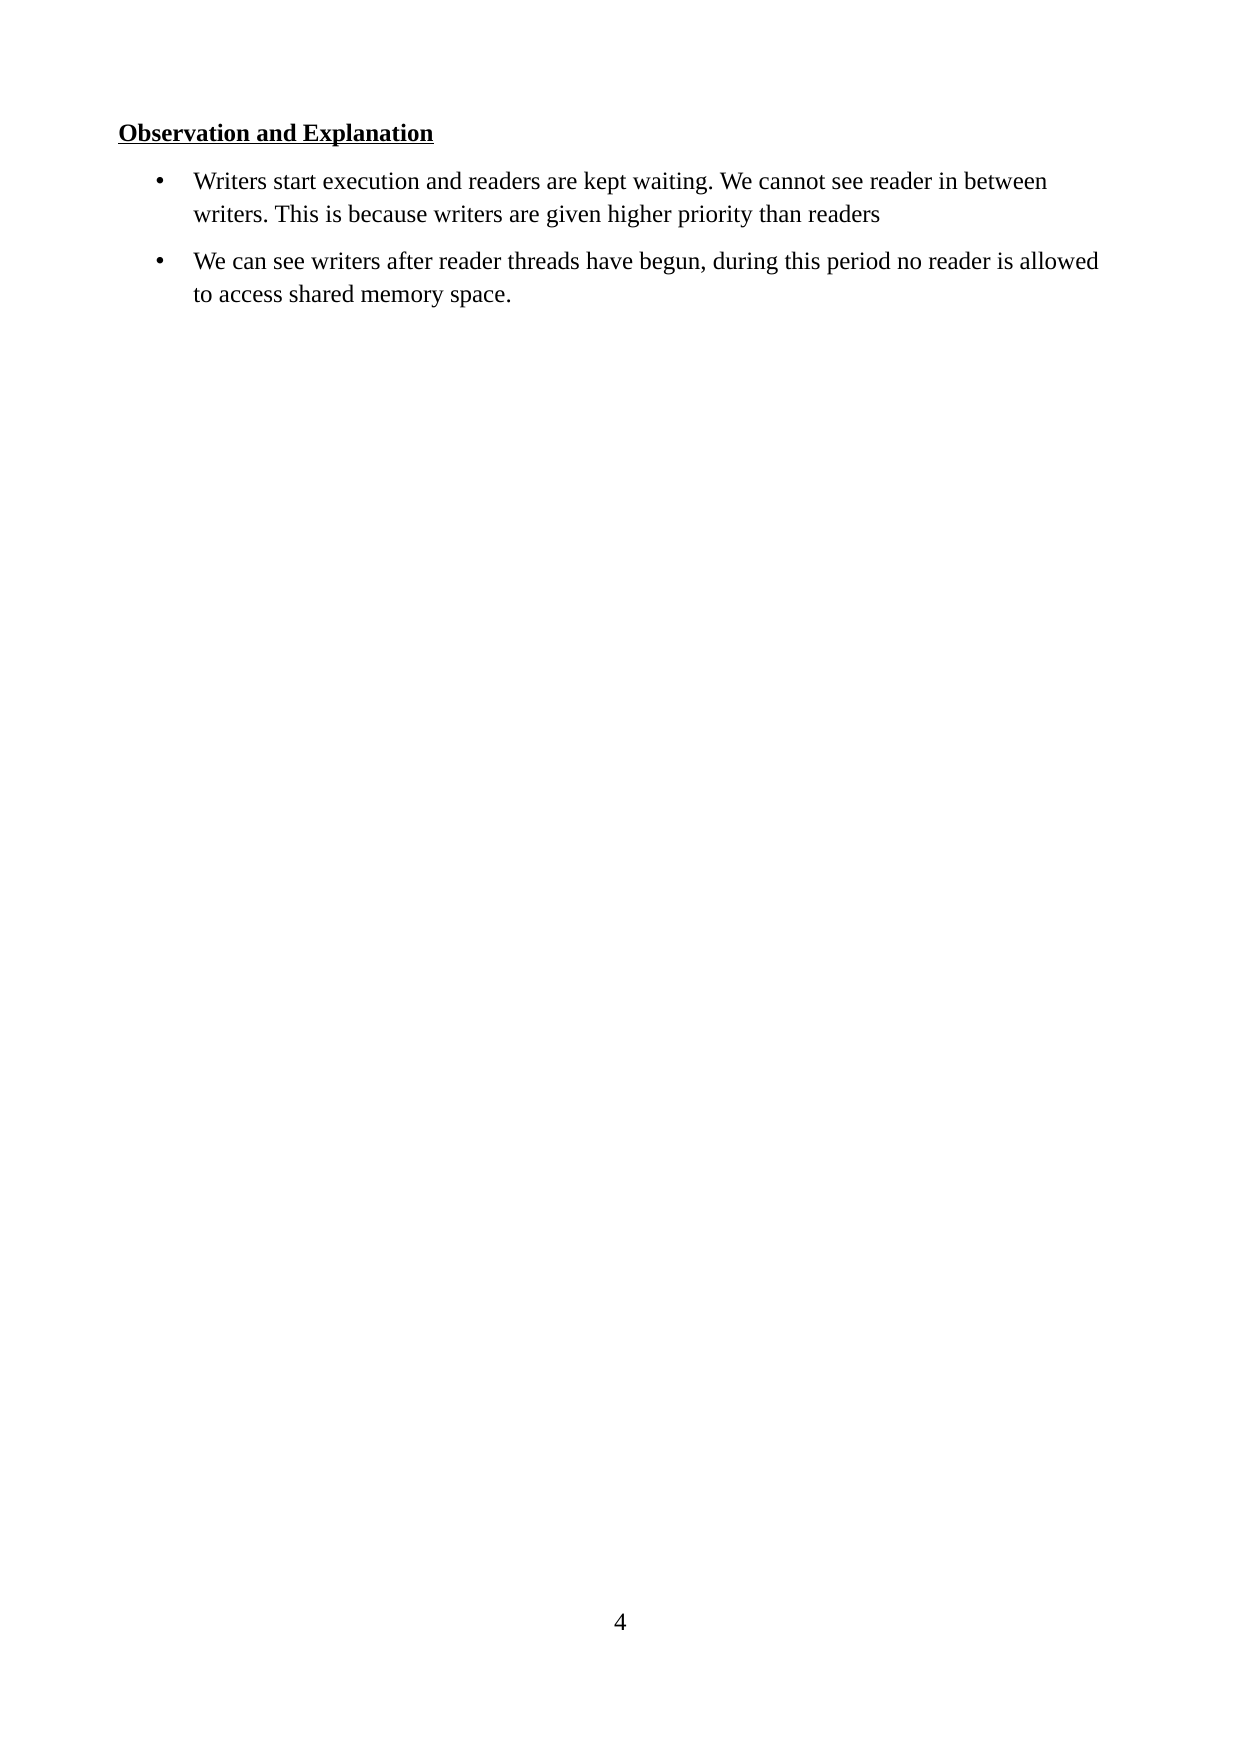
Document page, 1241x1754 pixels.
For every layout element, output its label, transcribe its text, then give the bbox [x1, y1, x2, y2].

list We can see writers after reader threads have begun, during this period no reader is allowed to access shared memory space. [156, 246, 1122, 308]
list Writers start execution and readers are kept waiting. We cannot see reader in between writers. This is because writers are given higher priority than readers [156, 166, 1122, 227]
text Observation and Explanation [118, 118, 1122, 147]
